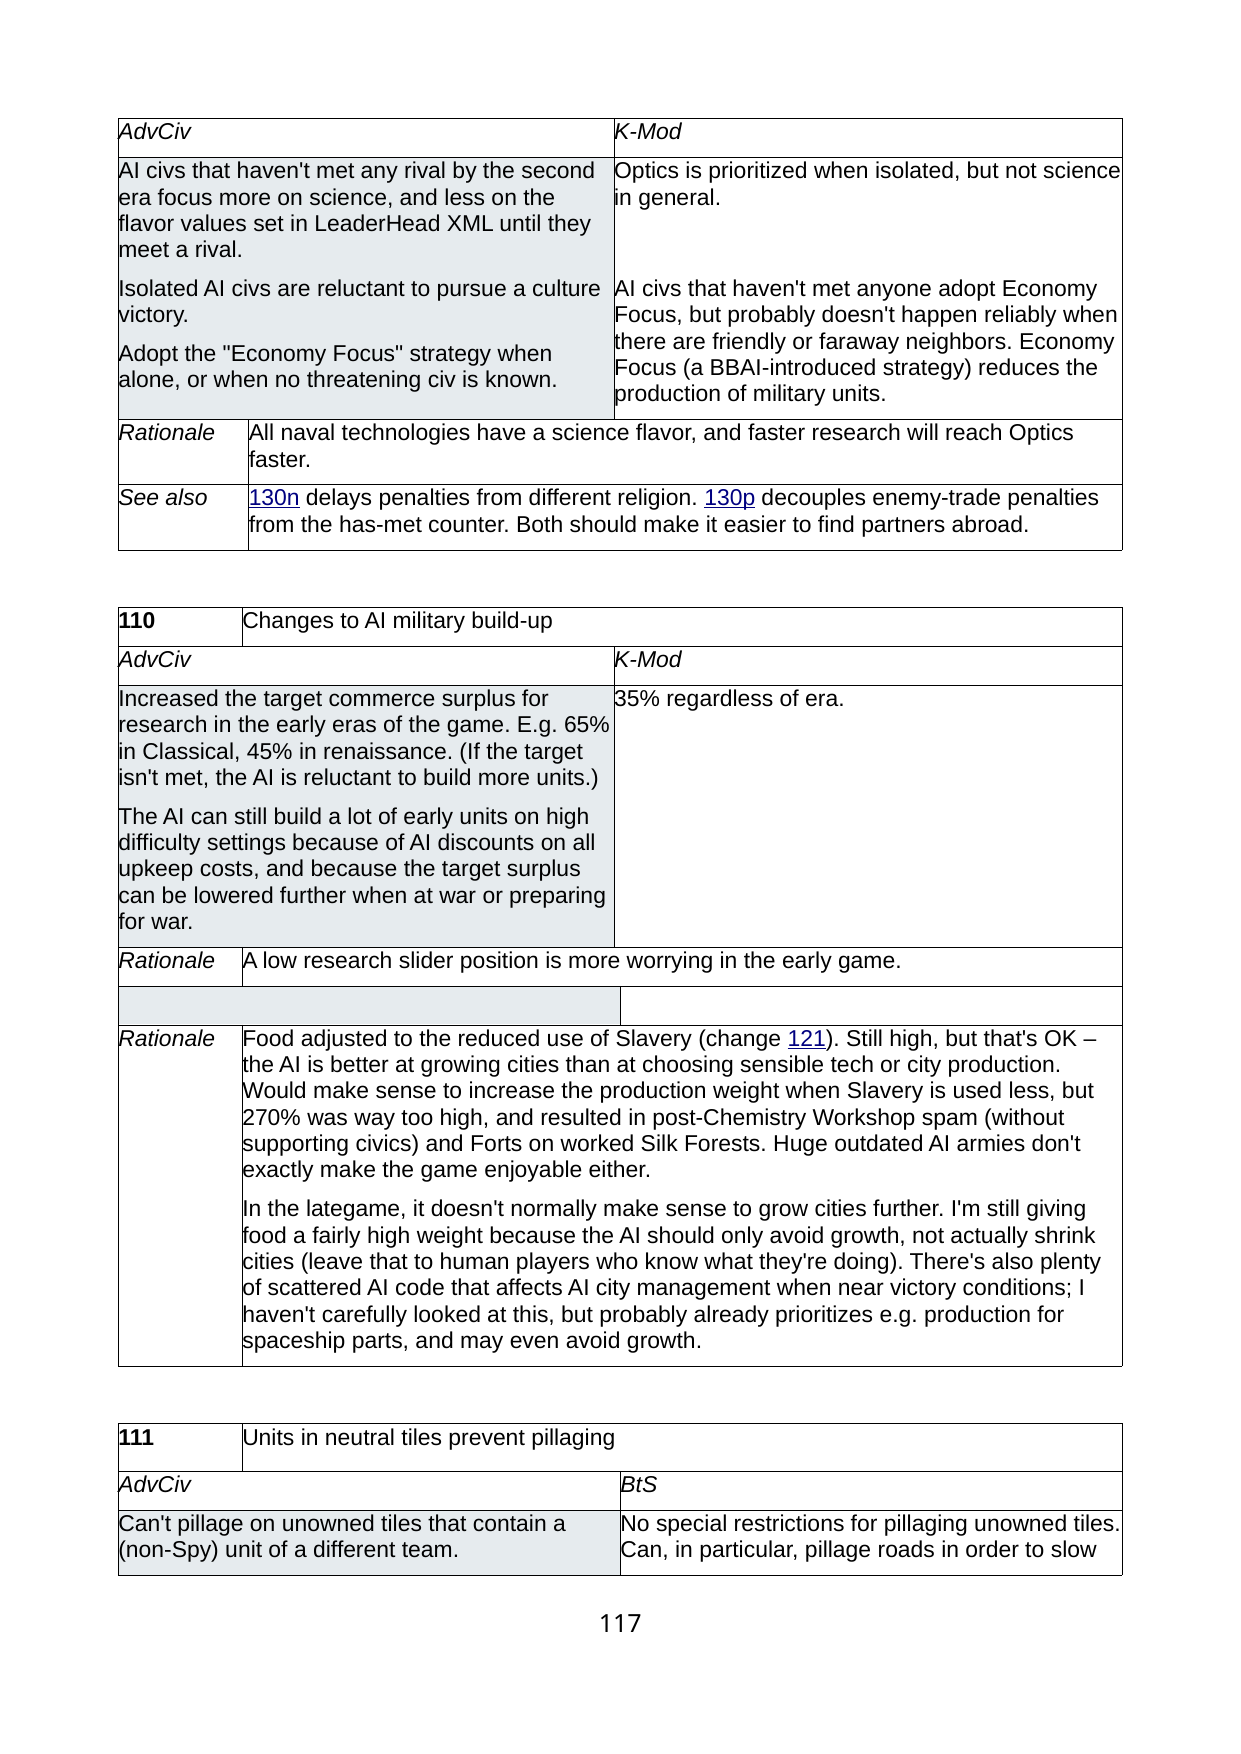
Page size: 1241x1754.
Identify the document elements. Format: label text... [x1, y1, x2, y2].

table_header Changes to AI military build-up [243, 608, 1122, 646]
table_cell Can't pillage on unowned tiles that contain a (non-Spy) unit of a different team. [119, 1511, 620, 1575]
table_cell 35% regardless of era. [615, 686, 1122, 947]
table_cell AI civs that haven't met any rival by the second era focus more on science, and less on the flavor values set in LeaderHead XML until they meet a rival. Isolated AI civs are reluctant to pursue a culture victory. Adopt the "Economy Focus" strategy when alone, or when no threatening civ is known. [119, 158, 614, 419]
table_cell K-Mod [615, 119, 1122, 157]
table_cell See also [119, 485, 248, 549]
table_cell [119, 987, 620, 1024]
table_cell Rationale [119, 1026, 242, 1366]
table_cell AdvCiv [119, 1472, 620, 1510]
table_header 111 [119, 1424, 242, 1471]
table_cell Optics is prioritized when isolated, but not science in general. AI civs that haven't met anyone adopt Economy Focus, but probably doesn't happen reliably when there are friendly or faraway neighbors. Economy Focus (a BBAI-introduced strategy) reduces the production of military units. [615, 158, 1122, 419]
table_cell BtS [621, 1472, 1122, 1510]
table_cell Food adjusted to the reduced use of Slavery (change 121). Still high, but that's OK – the AI is better at growing cities than at choosing sensible tech or city production. Would make sense to increase the production weight when Slavery is used less, but 270% was way too high, and resulted in post-Chemistry Workshop spam (without supporting civics) and Forts on worked Silk Forests. Huge outdated AI armies don't exactly make the game enjoyable either. In the lategame, it doesn't normally make sense to grow cities further. I'm still giving food a fairly high weight because the AI should only avoid growth, not actually shrink cities (leave that to human players who know what they're doing). There's also plenty of scattered AI code that affects AI city management when near victory conditions; I haven't carefully looked at this, but probably already prioritizes e.g. production for spaceship parts, and may even avoid growth. [243, 1026, 1122, 1366]
table_header Units in neutral tiles prevent pillaging [243, 1424, 1122, 1471]
table_cell 130n delays penalties from different religion. 130p decouples enemy-trade penalties from the has-met counter. Both should make it easier to find partners abroad. [249, 485, 1122, 549]
table_cell Rationale [119, 420, 248, 484]
table_cell AdvCiv [119, 647, 614, 685]
table_cell Increased the target commerce surplus for research in the early eras of the game. E.g. 65% in Classical, 45% in renaissance. (If the target isn't met, the AI is reluctant to build more units.) The AI can still build a lot of early units on high difficulty settings because of AI discounts on all upkeep costs, and because the target surplus can be lowered further when at war or preparing for war. [119, 686, 614, 947]
table_cell [621, 987, 1122, 1024]
table_cell Rationale [119, 948, 242, 986]
table_cell All naval technologies have a science flavor, and faster research will reach Optics faster. [249, 420, 1122, 484]
table_cell AdvCiv [119, 119, 614, 157]
table_header 110 [119, 608, 242, 646]
table_cell No special restrictions for pillaging unowned tiles. Can, in particular, pillage roads in order to slow [621, 1511, 1122, 1575]
table_cell A low research slider position is more worrying in the early game. [243, 948, 1122, 986]
table_cell K-Mod [615, 647, 1122, 685]
